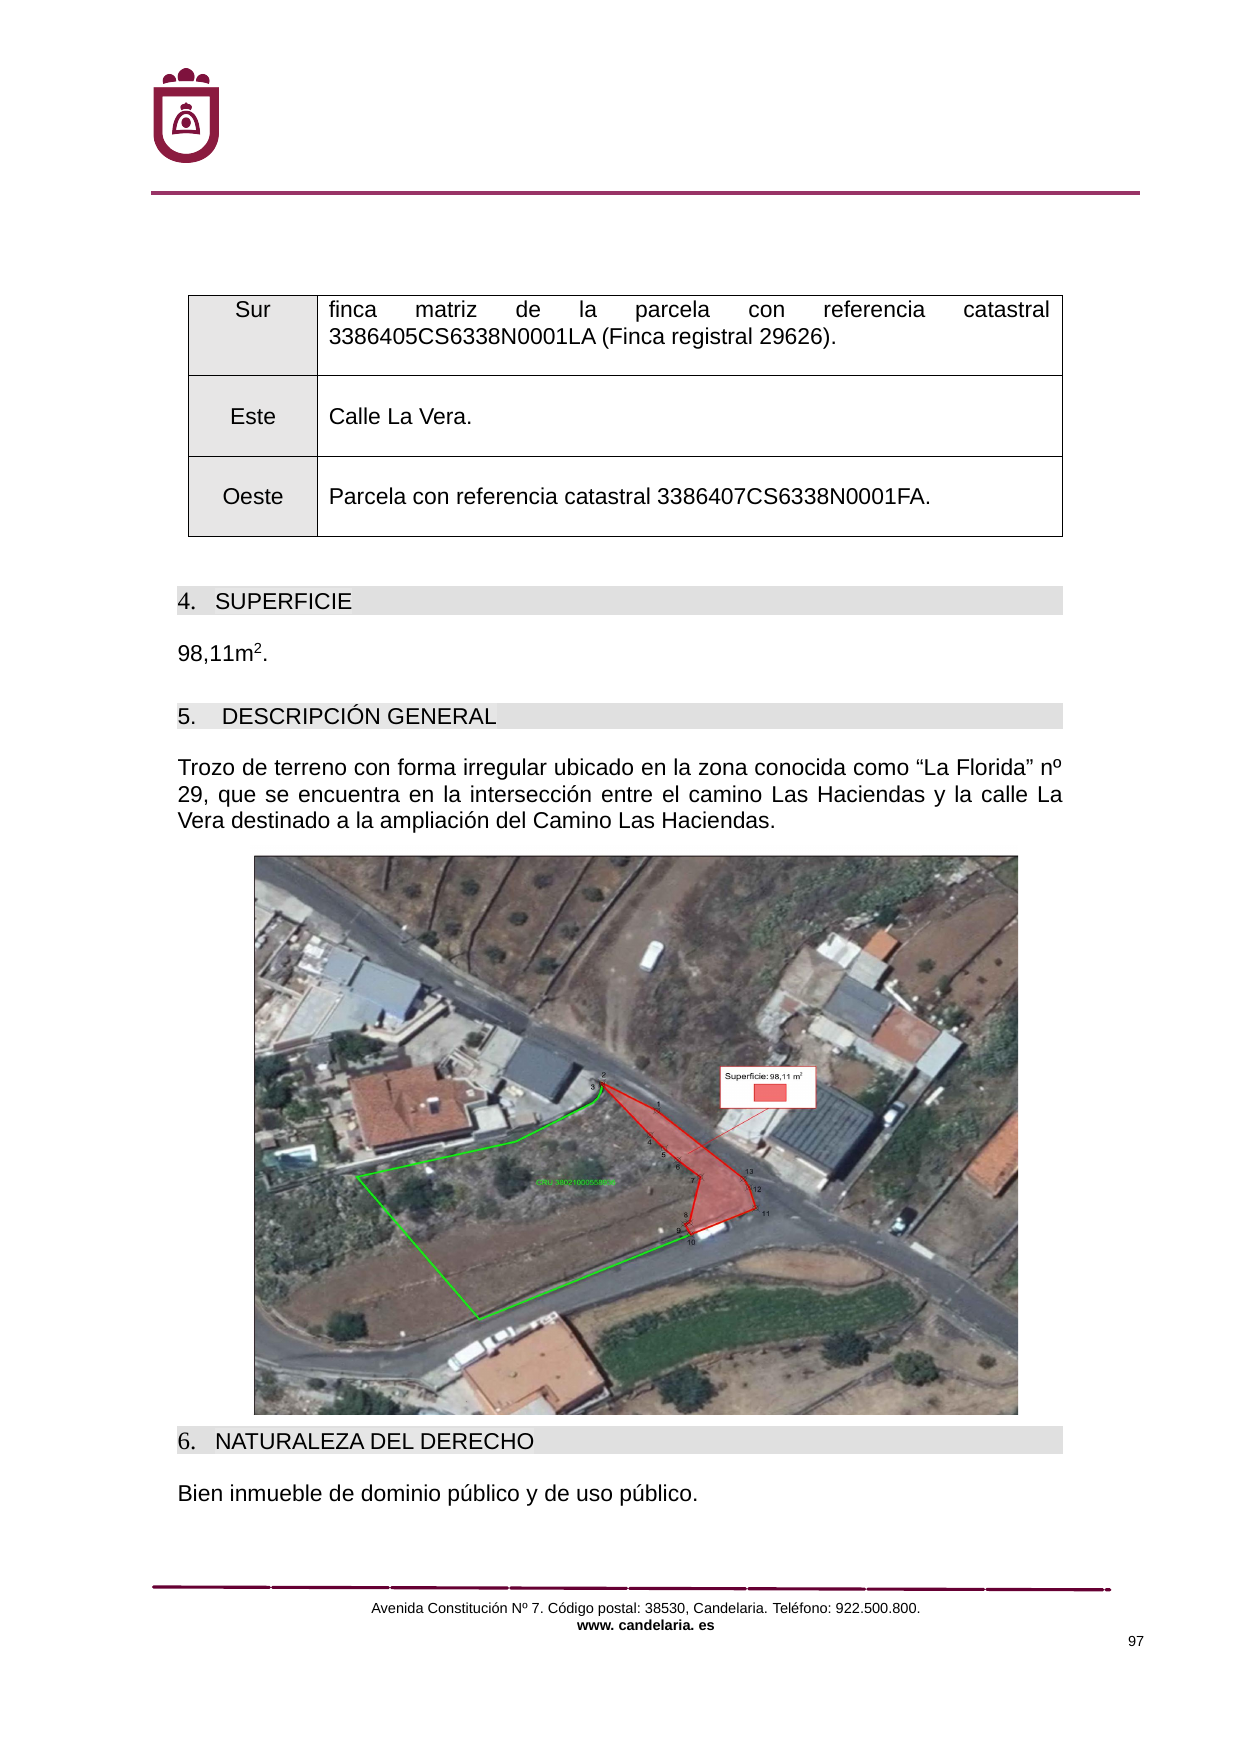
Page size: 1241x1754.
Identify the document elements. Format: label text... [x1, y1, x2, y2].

list NATURALEZA DEL DERECHO [177, 1426, 1063, 1454]
list SUPERFICIE [177, 586, 1063, 615]
table_cell Este [189, 376, 317, 456]
table_cell finca matriz de la parcela con referencia catastral 3386405CS6338N0001LA (Finca registral 29626). [318, 296, 1062, 375]
table_cell Parcela con referencia catastral 3386407CS6338N0001FA. [318, 457, 1062, 536]
text 98,11m2. [177, 640, 1063, 666]
table_cell Sur [189, 296, 317, 375]
table_cell Oeste [189, 457, 317, 536]
list DESCRIPCIÓN GENERAL [177, 703, 1063, 729]
table_cell Calle La Vera. [318, 376, 1062, 456]
text Trozo de terreno con forma irregular ubicado en la zona conocida como “La Florida” nº 29, que se encuentra en la intersección entre el camino Las Haciendas y la calle La Vera destinado a la ampliación del Camino Las Haciendas. [177, 754, 1063, 833]
text Bien inmueble de dominio público y de uso público. [177, 1479, 1063, 1506]
